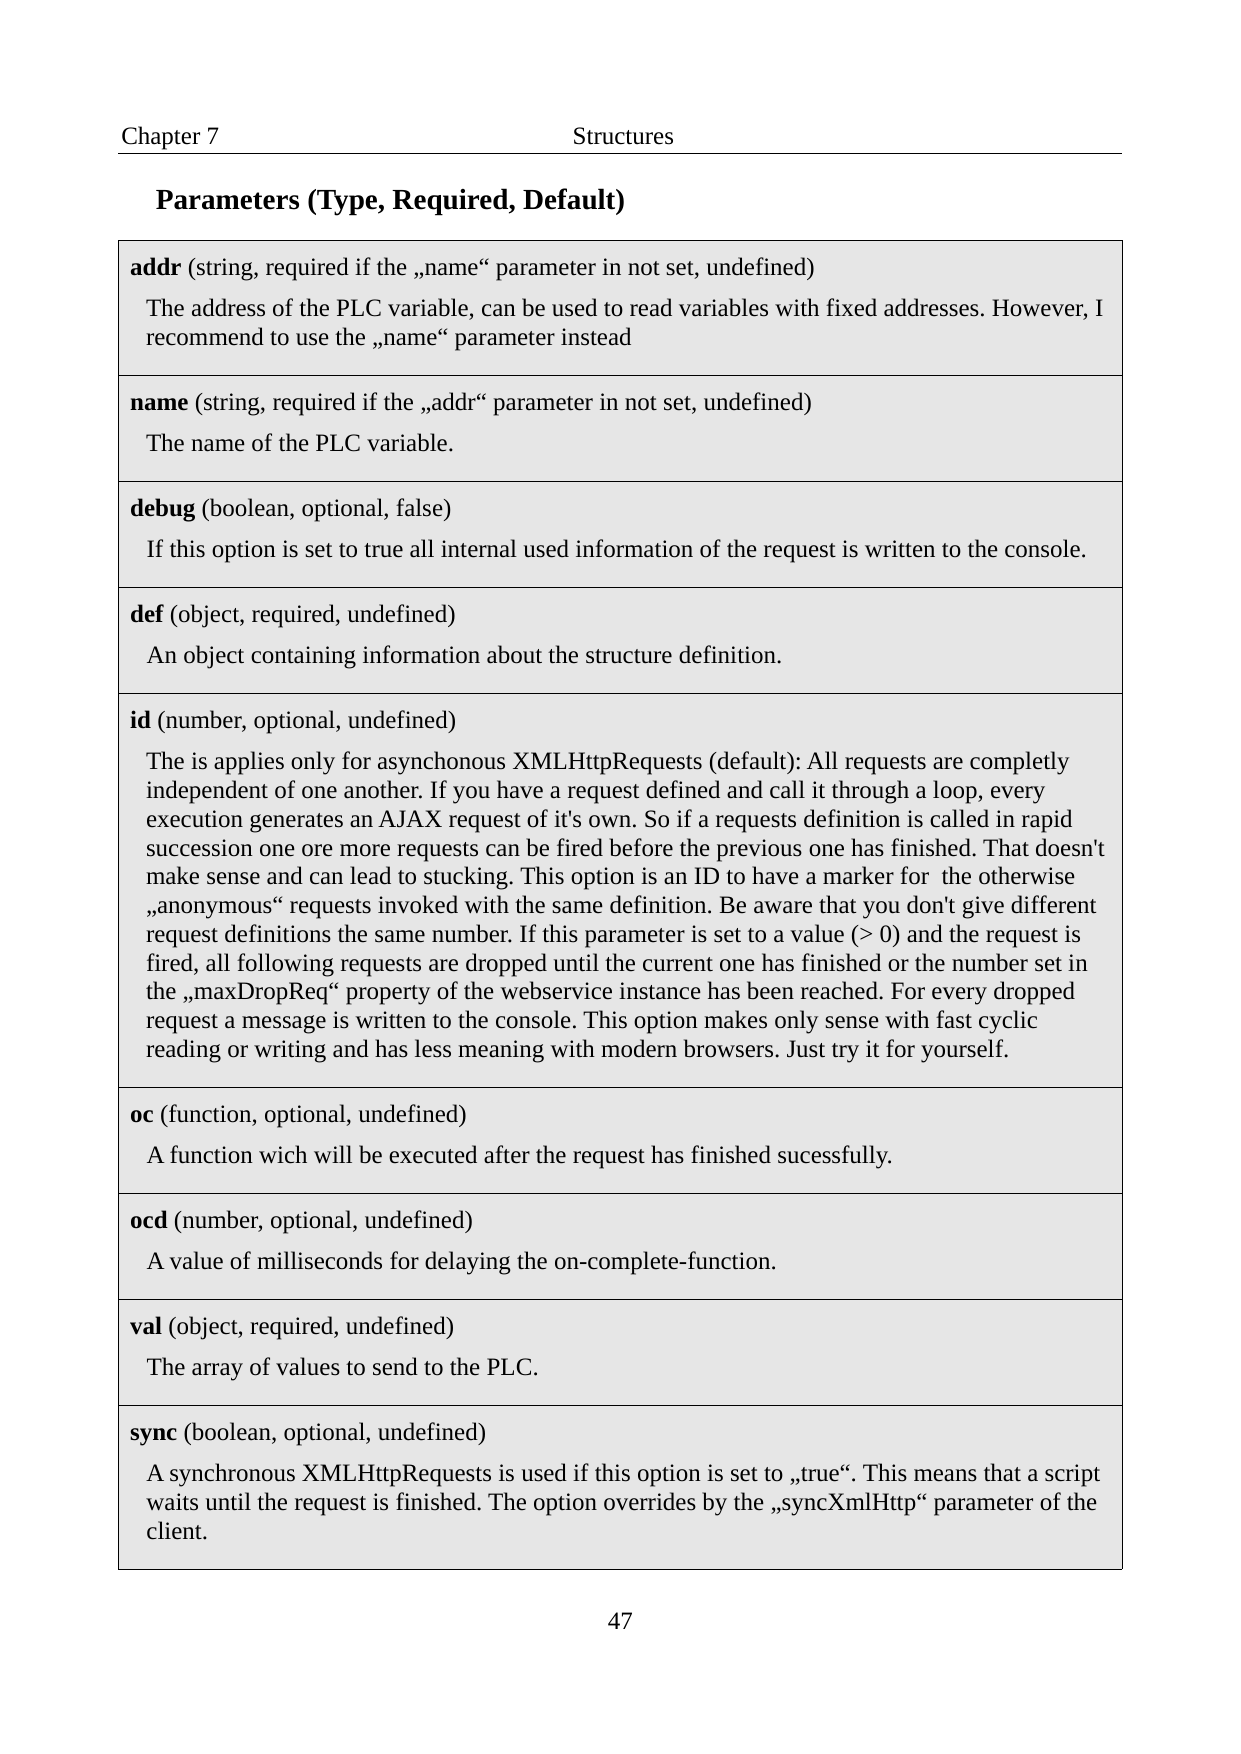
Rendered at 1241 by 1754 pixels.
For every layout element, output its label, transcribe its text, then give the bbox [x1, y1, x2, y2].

table_cell id (number, optional, undefined) The is applies only for asynchonous XMLHttpRequests (default): All requests are completly independent of one another. If you have a request defined and call it through a loop, every execution generates an AJAX request of it's own. So if a requests definition is called in rapid succession one ore more requests can be fired before the previous one has finished. That doesn't make sense and can lead to stucking. This option is an ID to have a marker for the otherwise „anonymous“ requests invoked with the same definition. Be aware that you don't give different request definitions the same number. If this parameter is set to a value (> 0) and the request is fired, all following requests are dropped until the current one has finished or the number set in the „maxDropReq“ property of the webservice instance has been reached. For every dropped request a message is written to the console. This option makes only sense with fast cyclic reading or writing and has less meaning with modern browsers. Just try it for yourself. [119, 694, 1122, 1087]
table_cell ocd (number, optional, undefined) A value of milliseconds for delaying the on-complete-function. [119, 1194, 1122, 1299]
table_cell def (object, required, undefined) An object containing information about the structure definition. [119, 588, 1122, 693]
table_cell name (string, required if the „addr“ parameter in not set, undefined) The name of the PLC variable. [119, 376, 1122, 481]
table_cell val (object, required, undefined) The array of values to send to the PLC. [119, 1300, 1122, 1405]
table_header addr (string, required if the „name“ parameter in not set, undefined) The address of the PLC variable, can be used to read variables with fixed addresses. However, I recommend to use the „name“ parameter instead [119, 241, 1122, 375]
table_cell sync (boolean, optional, undefined) A synchronous XMLHttpRequests is used if this option is set to „true“. This means that a script waits until the request is finished. The option overrides by the „syncXmlHttp“ parameter of the client. [119, 1406, 1122, 1569]
subtitle Parameters (Type, Required, Default) [156, 182, 1122, 216]
table_cell oc (function, optional, undefined) A function wich will be executed after the request has finished sucessfully. [119, 1088, 1122, 1193]
table_cell debug (boolean, optional, false) If this option is set to true all internal used information of the request is written to the console. [119, 482, 1122, 587]
